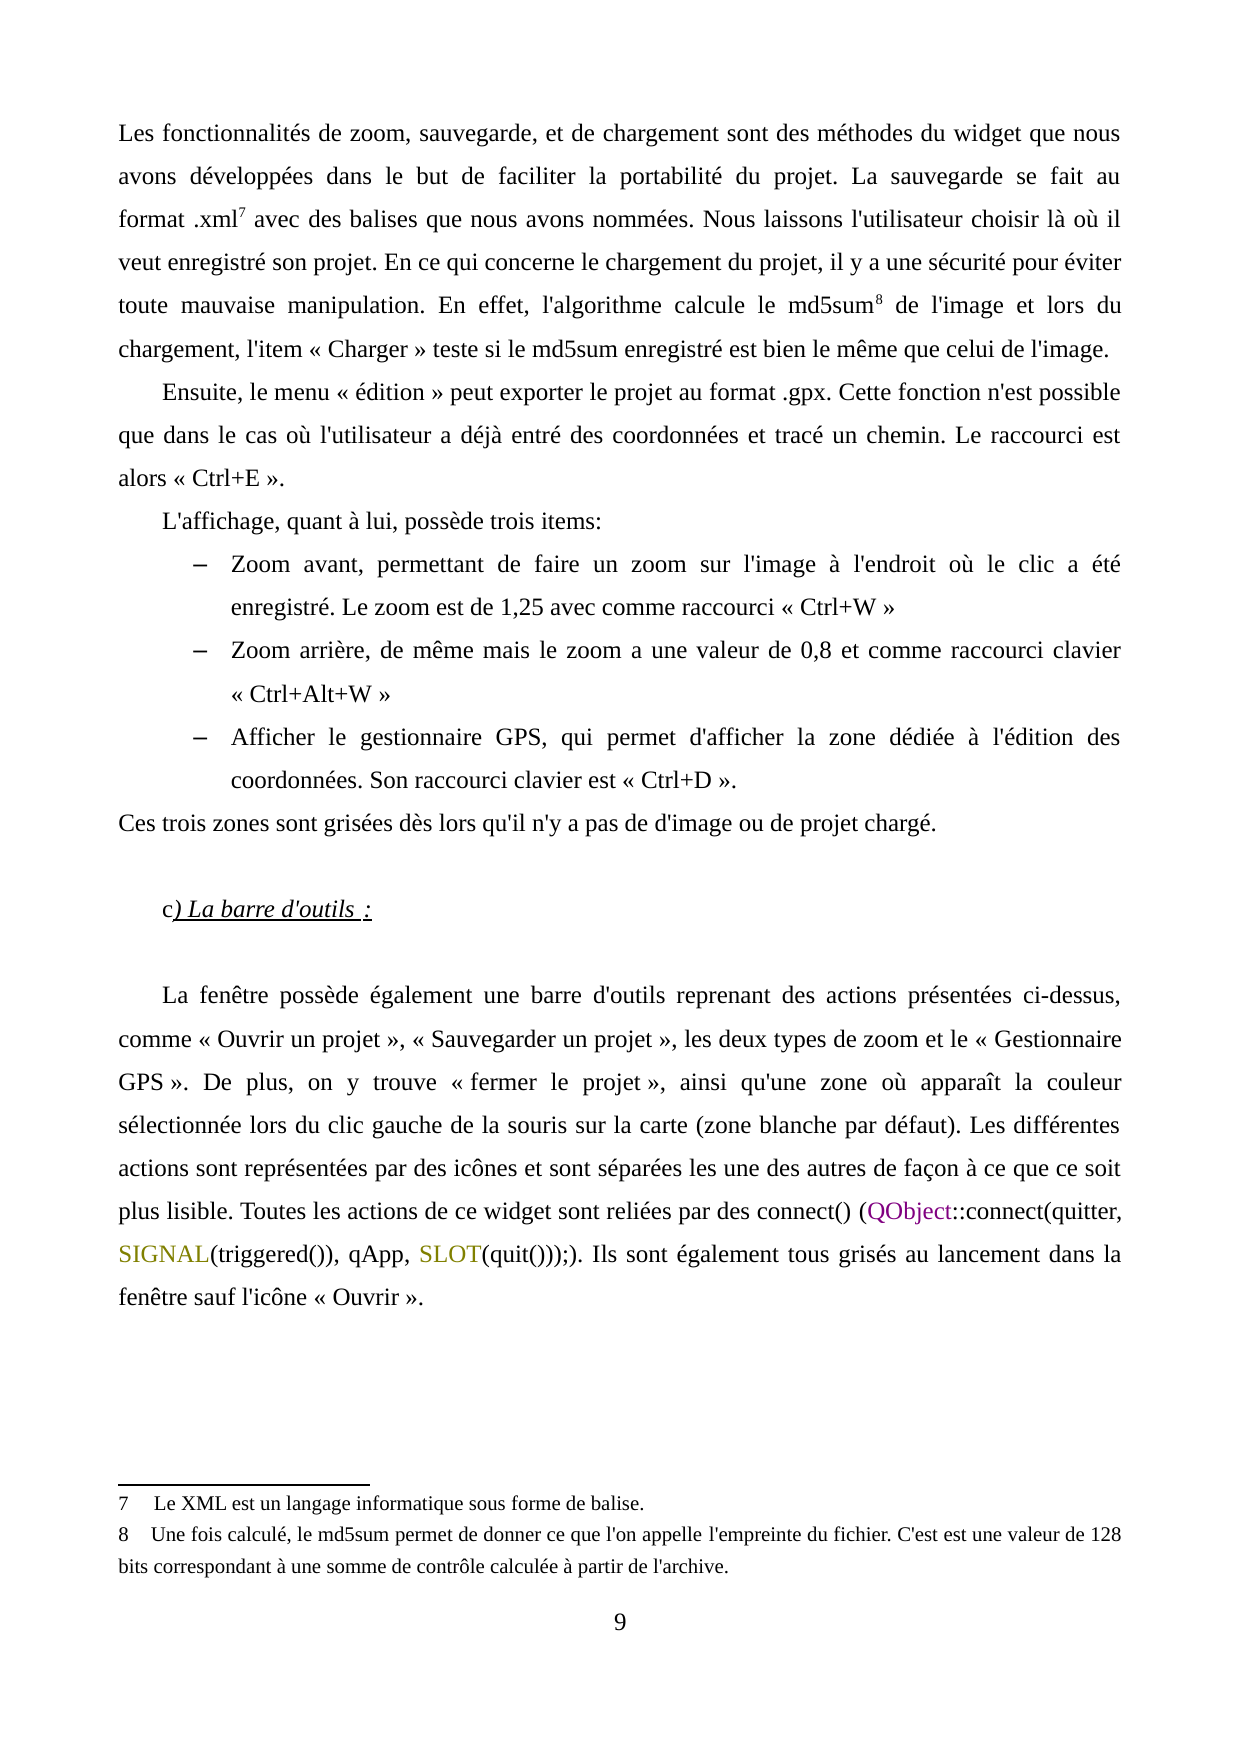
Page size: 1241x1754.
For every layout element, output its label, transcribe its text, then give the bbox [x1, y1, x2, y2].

text c) La barre d'outils : [118, 894, 1122, 923]
list Zoom arrière, de même mais le zoom a une valeur de 0,8 et comme raccourci clavier « Ctrl+Alt+W » [193, 636, 1122, 707]
text La fenêtre possède également une barre d'outils reprenant des actions présentées ci-dessus, comme « Ouvrir un projet », « Sauvegarder un projet », les deux types de zoom et le « Gestionnaire GPS ». De plus, on y trouve « fermer le projet », ainsi qu'une zone où apparaît la couleur sélectionnée lors du clic gauche de la souris sur la carte (zone blanche par défaut). Les différentes actions sont représentées par des icônes et sont séparées les une des autres de façon à ce que ce soit plus lisible. Toutes les actions de ce widget sont reliées par des connect() (QObject::connect(quitter, SIGNAL(triggered()), qApp, SLOT(quit()));). Ils sont également tous grisés au lancement dans la fenêtre sauf l'icône « Ouvrir ». [118, 981, 1122, 1311]
text Une fois calculé, le md5sum permet de donner ce que l'on appelle l'empreinte du fichier. C'est est une valeur de 128 bits correspondant à une somme de contrôle calculée à partir de l'archive. [118, 1515, 1122, 1578]
list Afficher le gestionnaire GPS, qui permet d'afficher la zone dédiée à l'édition des coordonnées. Son raccourci clavier est « Ctrl+D ». [193, 722, 1122, 794]
text L'affichage, quant à lui, possède trois items: [118, 506, 1122, 535]
text Ensuite, le menu « édition » peut exporter le projet au format .gpx. Cette fonction n'est possible que dans le cas où l'utilisateur a déjà entré des coordonnées et tracé un chemin. Le raccourci est alors « Ctrl+E ». [118, 377, 1122, 492]
text Ces trois zones sont grisées dès lors qu'il n'y a pas de d'image ou de projet chargé. [118, 808, 1122, 837]
text Les fonctionnalités de zoom, sauvegarde, et de chargement sont des méthodes du widget que nous avons développées dans le but de faciliter la portabilité du projet. La sauvegarde se fait au format .xml avec des balises que nous avons nommées. Nous laissons l'utilisateur choisir là où il veut enregistré son projet. En ce qui concerne le chargement du projet, il y a une sécurité pour éviter toute mauvaise manipulation. En effet, l'algorithme calcule le md5sum de l'image et lors du chargement, l'item « Charger » teste si le md5sum enregistré est bien le même que celui de l'image. [118, 118, 1122, 362]
list Zoom avant, permettant de faire un zoom sur l'image à l'endroit où le clic a été enregistré. Le zoom est de 1,25 avec comme raccourci « Ctrl+W » [193, 549, 1122, 621]
text Le XML est un langage informatique sous forme de balise. [118, 1485, 1122, 1515]
